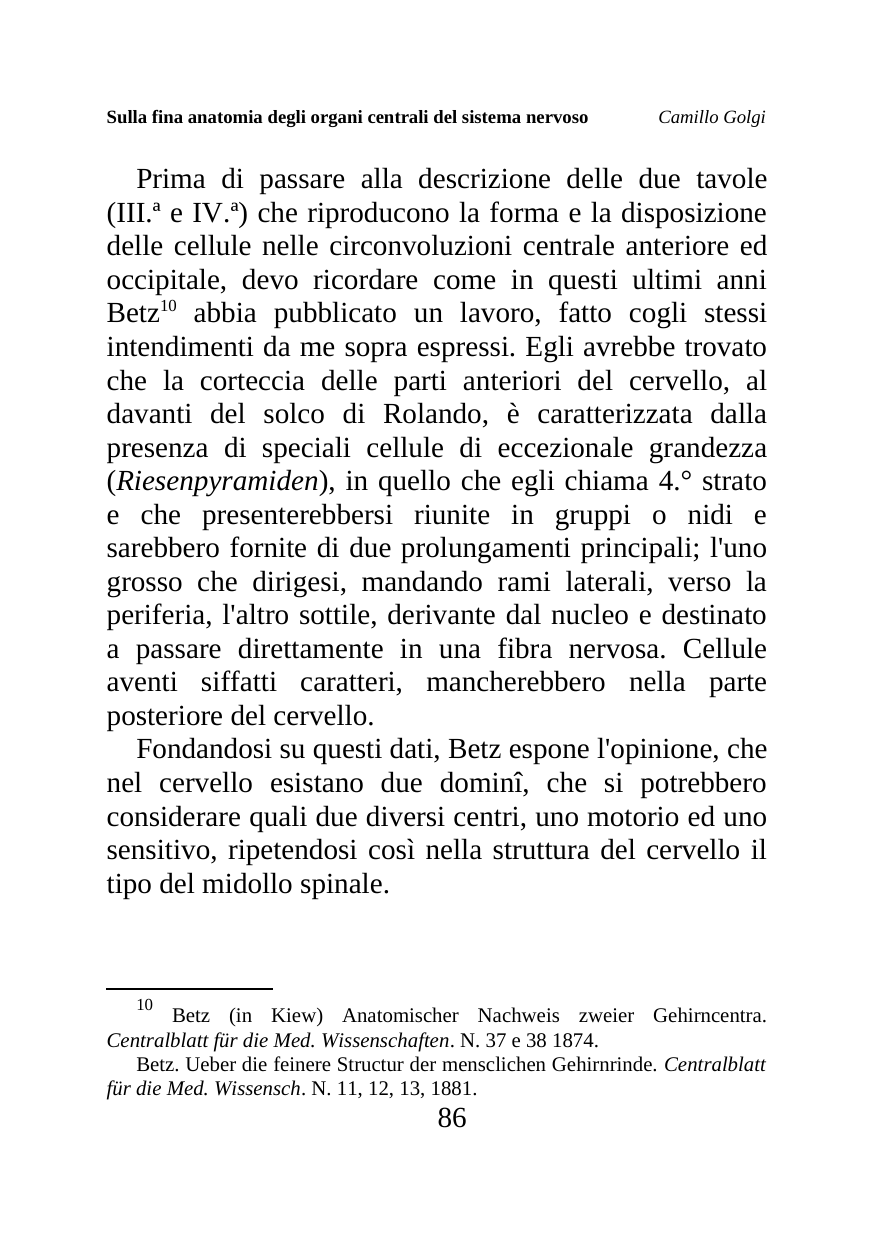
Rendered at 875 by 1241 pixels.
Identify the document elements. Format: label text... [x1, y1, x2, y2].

text Betz (in Kiew) Anatomischer Nachweis zweier Gehirncentra. Centralblatt für die Med. Wissenschaften. N. 37 e 38 1874. [106, 995, 768, 1052]
text Betz. Ueber die feinere Structur der mensclichen Gehirnrinde. Centralblatt für die Med. Wissensch. N. 11, 12, 13, 1881. [106, 1052, 768, 1100]
text Fondandosi su questi dati, Betz espone l'opinione, che nel cervello esistano due dominî, che si potrebbero considerare quali due diversi centri, uno motorio ed uno sensitivo, ripetendosi così nella struttura del cervello il tipo del midollo spinale. [106, 732, 768, 899]
text Prima di passare alla descrizione delle due tavole (III.ª e IV.ª) che riproducono la forma e la disposizione delle cellule nelle circonvoluzioni centrale anteriore ed occipitale, devo ricordare come in questi ultimi anni Betz abbia pubblicato un lavoro, fatto cogli stessi intendimenti da me sopra espressi. Egli avrebbe trovato che la corteccia delle parti anteriori del cervello, al davanti del solco di Rolando, è caratterizzata dalla presenza di speciali cellule di eccezionale grandezza (Riesenpyramiden), in quello che egli chiama 4.° strato e che presenterebbersi riunite in gruppi o nidi e sarebbero fornite di due prolungamenti principali; l'uno grosso che dirigesi, mandando rami laterali, verso la periferia, l'altro sottile, derivante dal nucleo e destinato a passare direttamente in una fibra nervosa. Cellule aventi siffatti caratteri, mancherebbero nella parte posteriore del cervello. [106, 161, 768, 732]
